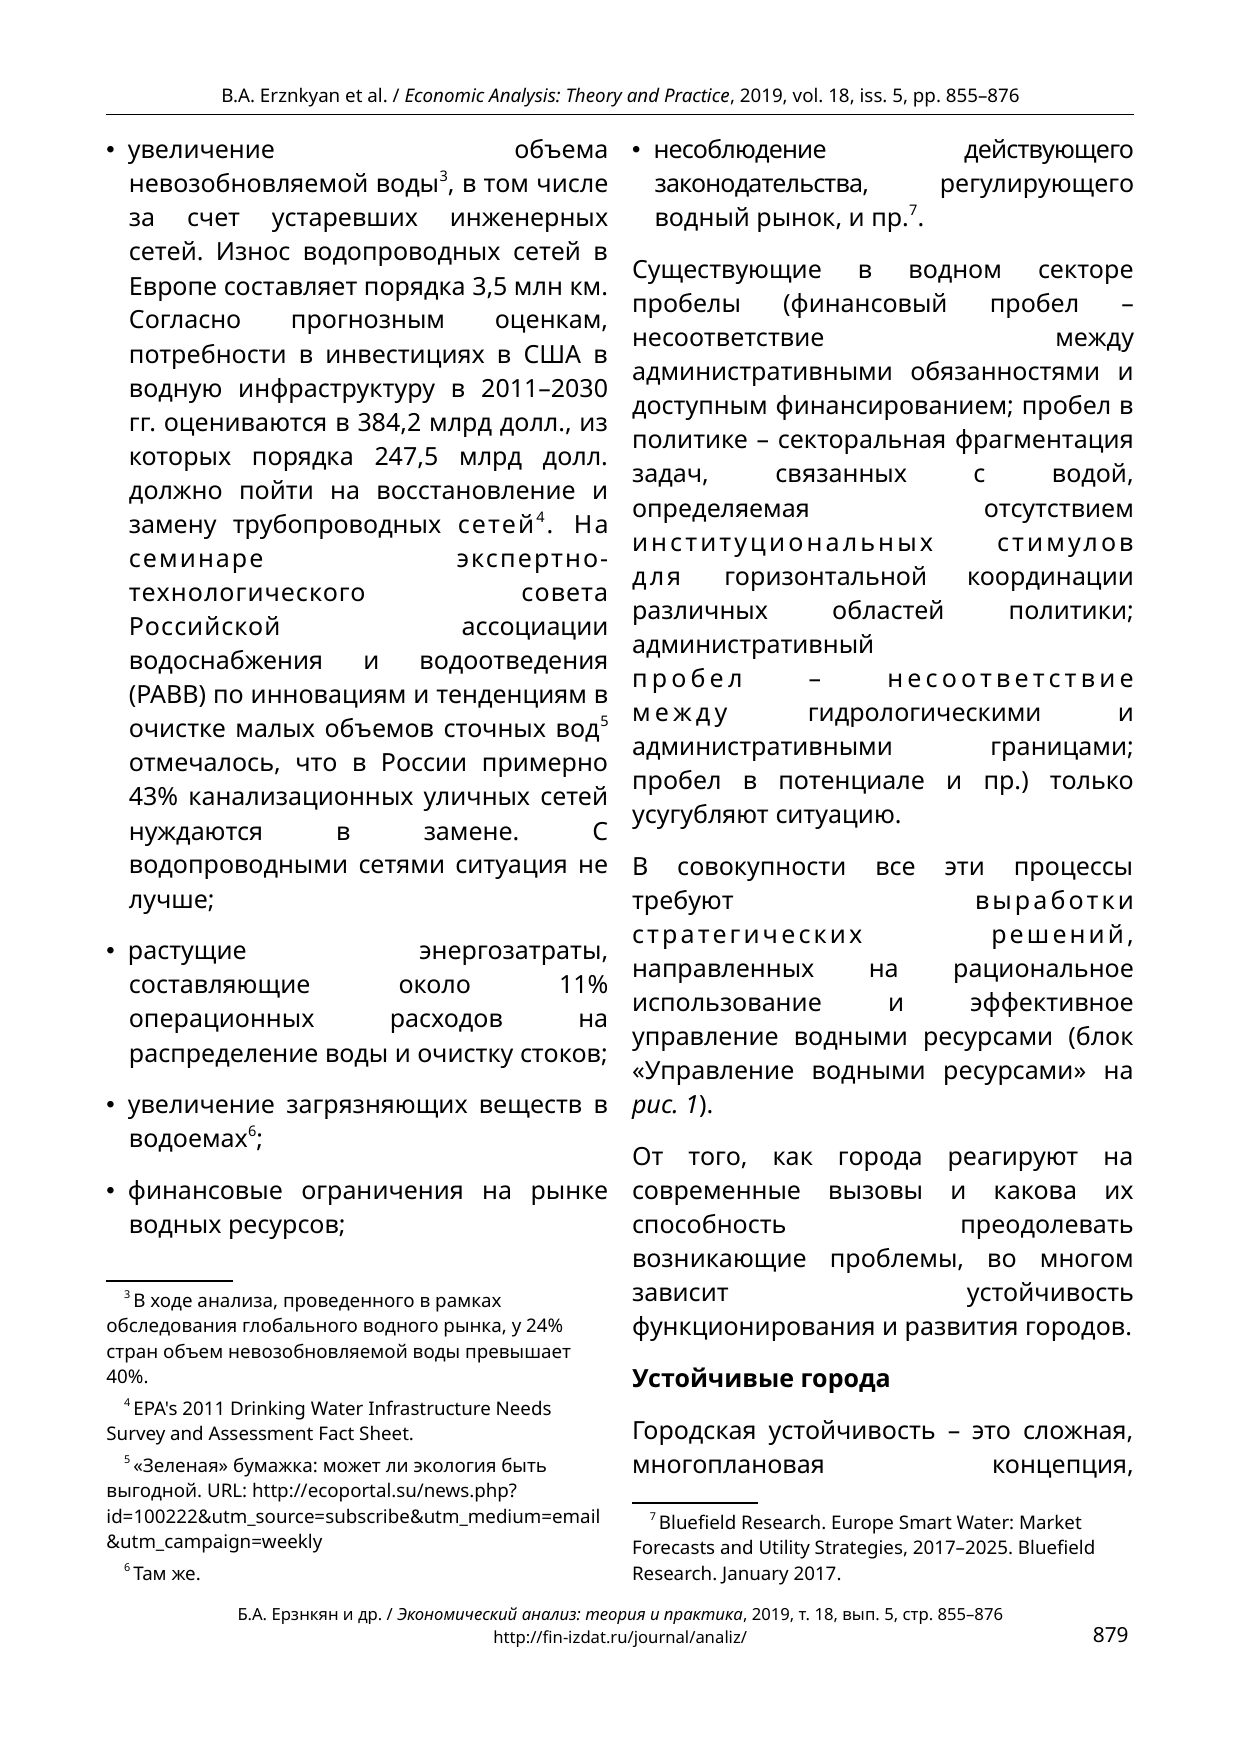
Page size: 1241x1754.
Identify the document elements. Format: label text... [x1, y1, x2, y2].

list увеличение загрязняющих веществ в водоемах; [106, 1087, 608, 1155]
text В совокупности все эти процессы требуют выработки стратегических решений, направленных на рациональное использование и эффективное управление водными ресурсами (блок «Управление водными ресурсами» на рис. 1). [632, 848, 1134, 1121]
list увеличение объема невозобновляемой воды, в том числе за счет устаревших инженерных сетей. Износ водопроводных сетей в Европе составляет порядка 3,5 млн км. Согласно прогнозным оценкам, потребности в инвестициях в США в водную инфраструктуру в 2011–2030 гг. оцениваются в 384,2 млрд долл., из которых порядка 247,5 млрд долл. должно пойти на восстановление и замену трубопроводных сетей. На семинаре экспертно-технологического совета Российской ассоциации водоснабжения и водоотведения (РАВВ) по инновациям и тенденциям в очистке малых объемов сточных вод отмечалось, что в России примерно 43% канализационных уличных сетей нуждаются в замене. С водопроводными сетями ситуация не лучше; [106, 132, 608, 915]
list растущие энергозатраты, составляющие около 11% операционных расходов на распределение воды и очистку стоков; [106, 933, 608, 1069]
list Bluefield Research. Europe Smart Water: Market Forecasts and Utility Strategies, 2017–2025. Bluefield Research. January 2017. [632, 1509, 1134, 1586]
text От того, как города реагируют на современные вызовы и какова их способность преодолевать возникающие проблемы, во многом зависит устойчивость функционирования и развития городов. [632, 1139, 1134, 1343]
text Устойчивые города [632, 1361, 1134, 1395]
list несоблюдение действующего законодательства, регулирующего водный рынок, и пр.. [632, 132, 1134, 234]
list Там же. [106, 1560, 608, 1586]
list «Зеленая» бумажка: может ли экология быть выгодной. URL: http://ecoportal.su/news.php?id=100222&utm_source=subscribe&utm_medium=email&utm_campaign=weekly [106, 1452, 608, 1554]
list финансовые ограничения на рынке водных ресурсов; [106, 1173, 608, 1241]
text Существующие в водном секторе пробелы (финансовый пробел – несоответствие между административными обязанностями и доступным финансированием; пробел в политике – секторальная фрагментация задач, связанных с водой, определяемая отсутствием институциональных стимулов для горизонтальной координации различных областей политики; административный пробел – несоответствие между гидрологическими и административными границами; пробел в потенциале и пр.) только усугубляют ситуацию. [632, 252, 1134, 831]
list В ходе анализа, проведенного в рамках обследования глобального водного рынка, у 24% стран объем невозобновляемой воды превышает 40%. [106, 1287, 608, 1389]
text Городская устойчивость – это сложная, многоплановая концепция, [632, 1413, 1134, 1481]
list EPA's 2011 Drinking Water Infrastructure Needs Survey and Assessment Fact Sheet. [106, 1395, 608, 1446]
